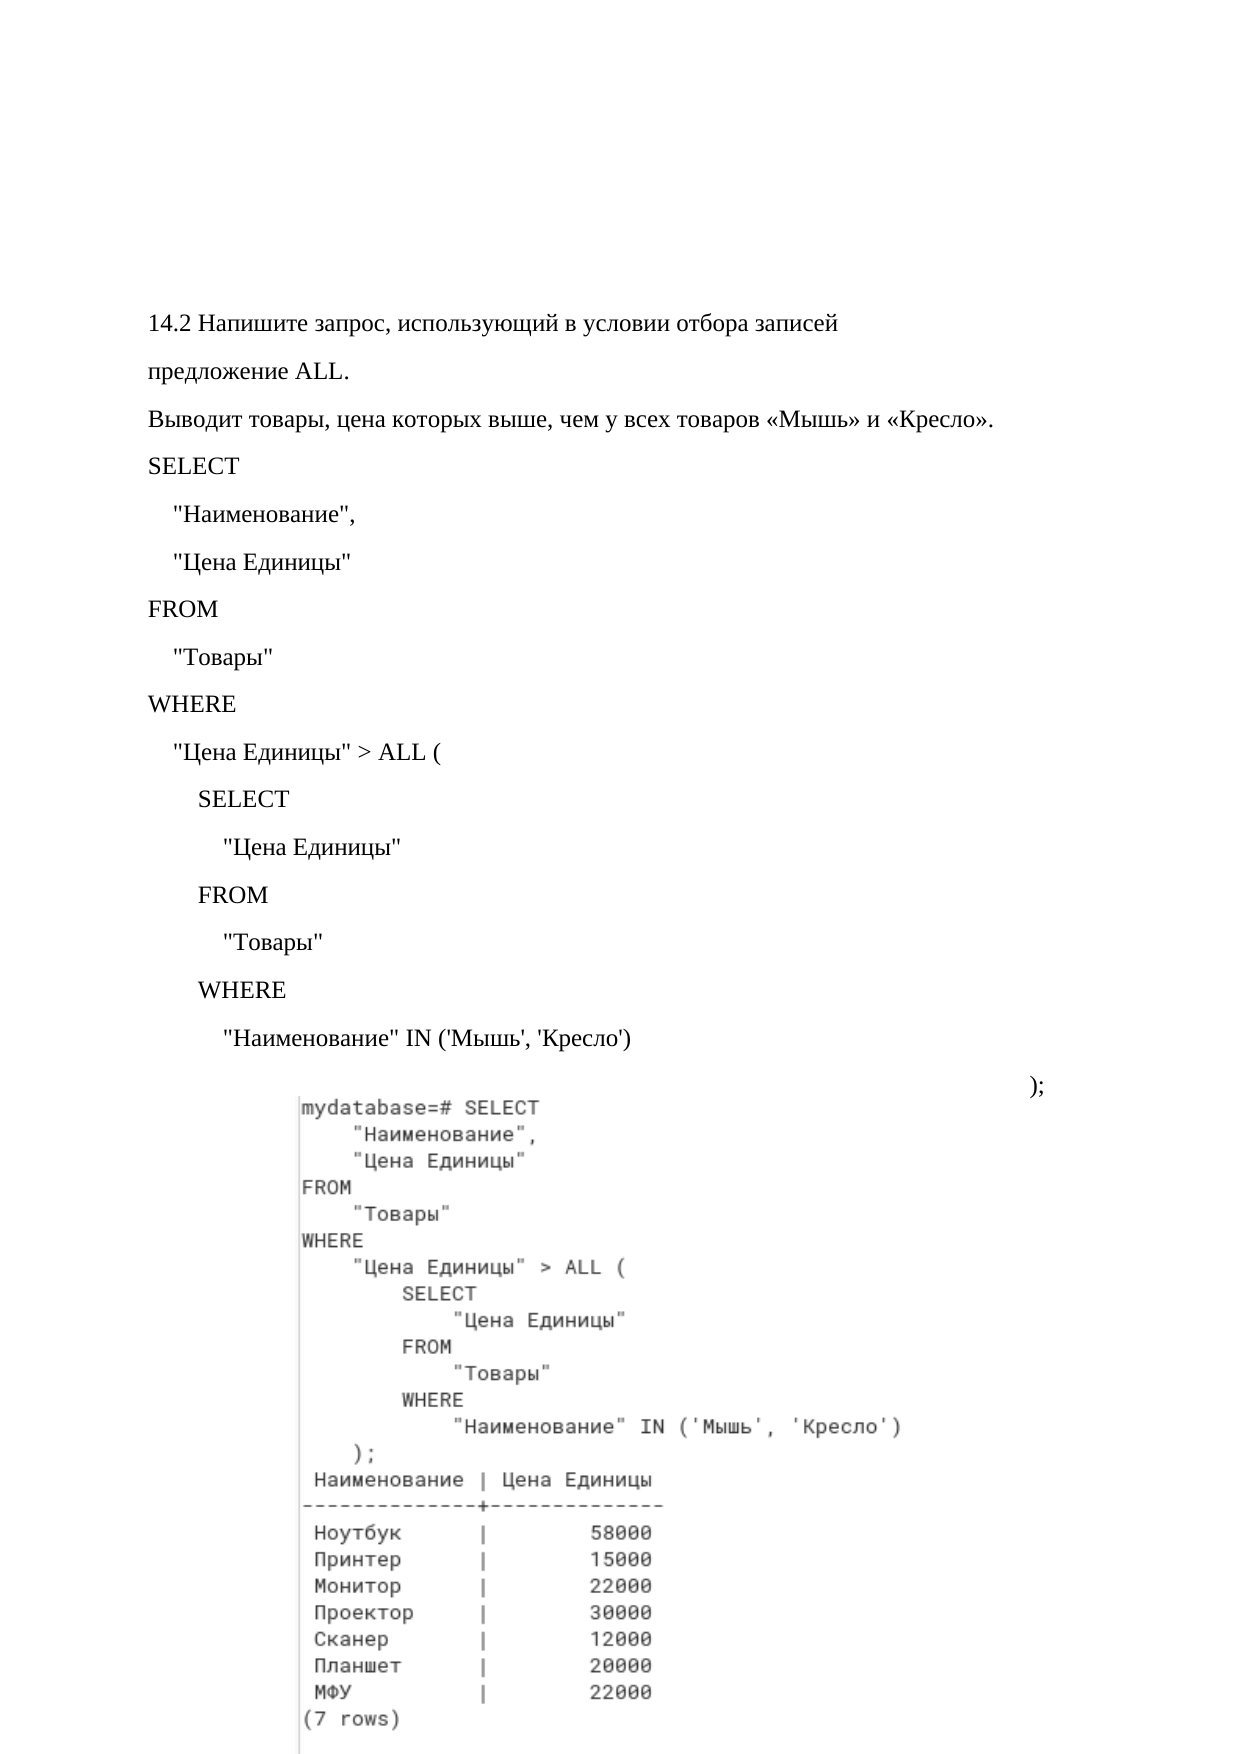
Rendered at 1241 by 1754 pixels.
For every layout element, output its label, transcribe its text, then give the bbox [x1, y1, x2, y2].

text SELECT [148, 451, 1152, 480]
text WHERE [148, 689, 1152, 718]
text WHERE [148, 975, 1152, 1004]
picture [294, 1096, 1005, 1754]
text "Цена Единицы" [148, 547, 1152, 575]
text FROM [148, 594, 1152, 623]
text "Товары" [148, 927, 1152, 956]
text FROM [148, 880, 1152, 908]
text Выводит товары, цена которых выше, чем у всех товаров «Мышь» и «Кресло». [148, 404, 1152, 432]
text "Наименование" IN ('Мышь', 'Кресло') [148, 1023, 1152, 1051]
text "Цена Единицы" > ALL ( [148, 737, 1152, 766]
text 14.2 Напишите запрос, использующий в условии отбора записей [148, 308, 1152, 337]
text ); [148, 1070, 1152, 1099]
text SELECT [148, 784, 1152, 813]
text "Наименование", [148, 499, 1152, 528]
text "Товары" [148, 642, 1152, 671]
text "Цена Единицы" [148, 832, 1152, 861]
text предложение ALL. [148, 356, 1152, 385]
